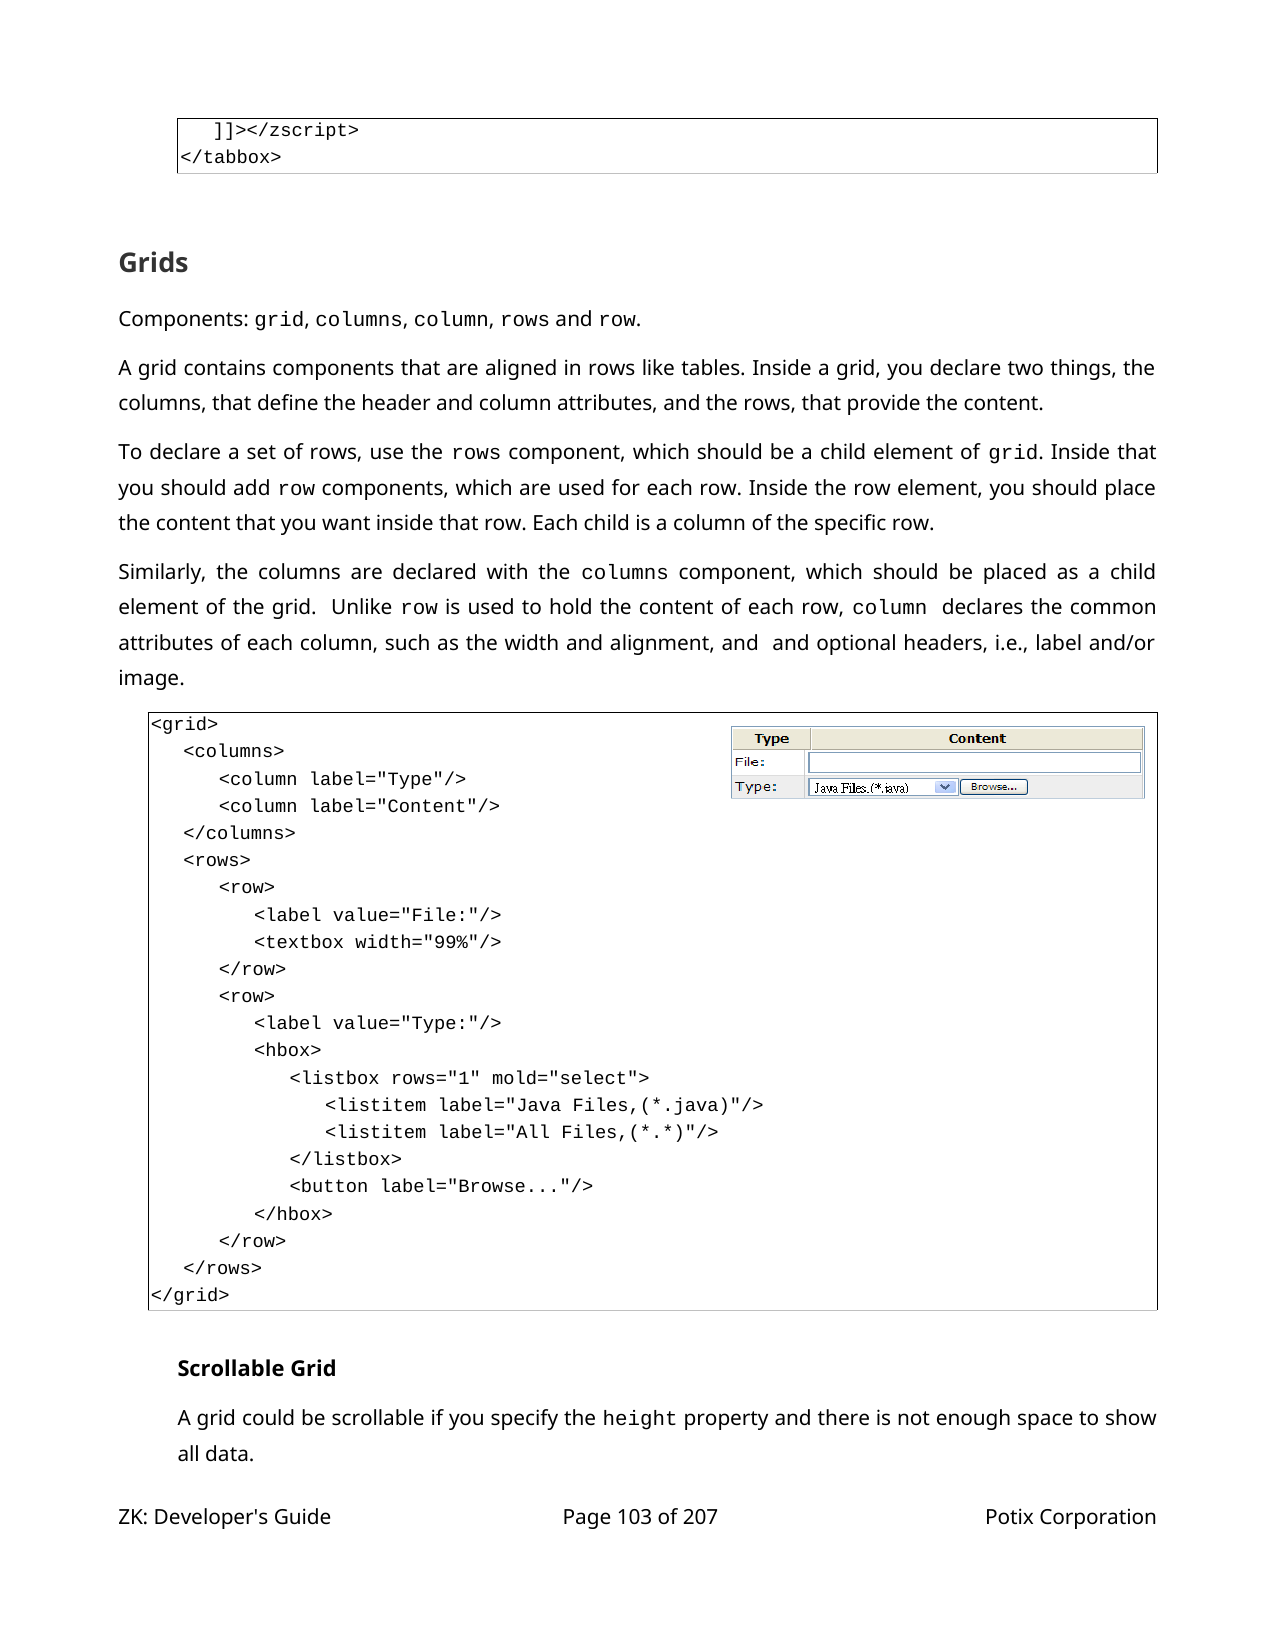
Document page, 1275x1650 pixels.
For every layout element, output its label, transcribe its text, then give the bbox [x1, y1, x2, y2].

picture [731, 724, 1148, 799]
text <label value="File:"/> [149, 902, 1157, 927]
text Components: grid, columns, column, rows and row. [118, 304, 1157, 332]
text <column label="Type"/> [149, 766, 731, 791]
text </tabbox> [178, 145, 1157, 173]
text <column label="Content"/> [149, 794, 1157, 818]
text <listitem label="All Files,(*.*)"/> [149, 1120, 1157, 1144]
text </listbox> [149, 1147, 1157, 1171]
text ]]></zscript> [178, 119, 1157, 142]
subtitle Grids [118, 243, 1157, 280]
text </rows> [149, 1256, 1157, 1280]
text <button label="Browse..."/> [149, 1174, 1157, 1198]
subtitle Scrollable Grid [177, 1353, 1157, 1383]
text A grid contains components that are aligned in rows like tables. Inside a grid, you declare two things, the columns, that define the header and column attributes, and the rows, that provide the content. [118, 353, 1157, 416]
text </hbox> [149, 1201, 1157, 1226]
text <row> [149, 875, 1157, 899]
text To declare a set of rows, use the rows component, which should be a child element of grid. Inside that you should add row components, which are used for each row. Inside the row element, you should place the content that you want inside that row. Each child is a column of the specific row. [118, 437, 1157, 536]
text <hbox> [149, 1038, 1157, 1063]
text <rows> [149, 848, 1157, 872]
text [1148, 739, 1157, 763]
text <listitem label="Java Files,(*.java)"/> [149, 1093, 1157, 1117]
text <columns> [149, 739, 731, 763]
text <listbox rows="1" mold="select"> [149, 1066, 1157, 1090]
text </columns> [149, 821, 1157, 845]
text <textbox width="99%"/> [149, 929, 1157, 954]
text </grid> [149, 1283, 1157, 1310]
text A grid could be scrollable if you specify the height property and there is not enough space to show all data. [177, 1403, 1157, 1467]
text </row> [149, 957, 1157, 981]
text Similarly, the columns are declared with the columns component, which should be placed as a child element of the grid. Unlike row is used to hold the content of each row, column declares the common attributes of each column, such as the width and alignment, and and optional headers, i.e., label and/or image. [118, 557, 1157, 691]
text </row> [149, 1229, 1157, 1253]
text <row> [149, 984, 1157, 1008]
text <label value="Type:"/> [149, 1011, 1157, 1035]
text <grid> [149, 713, 1157, 736]
